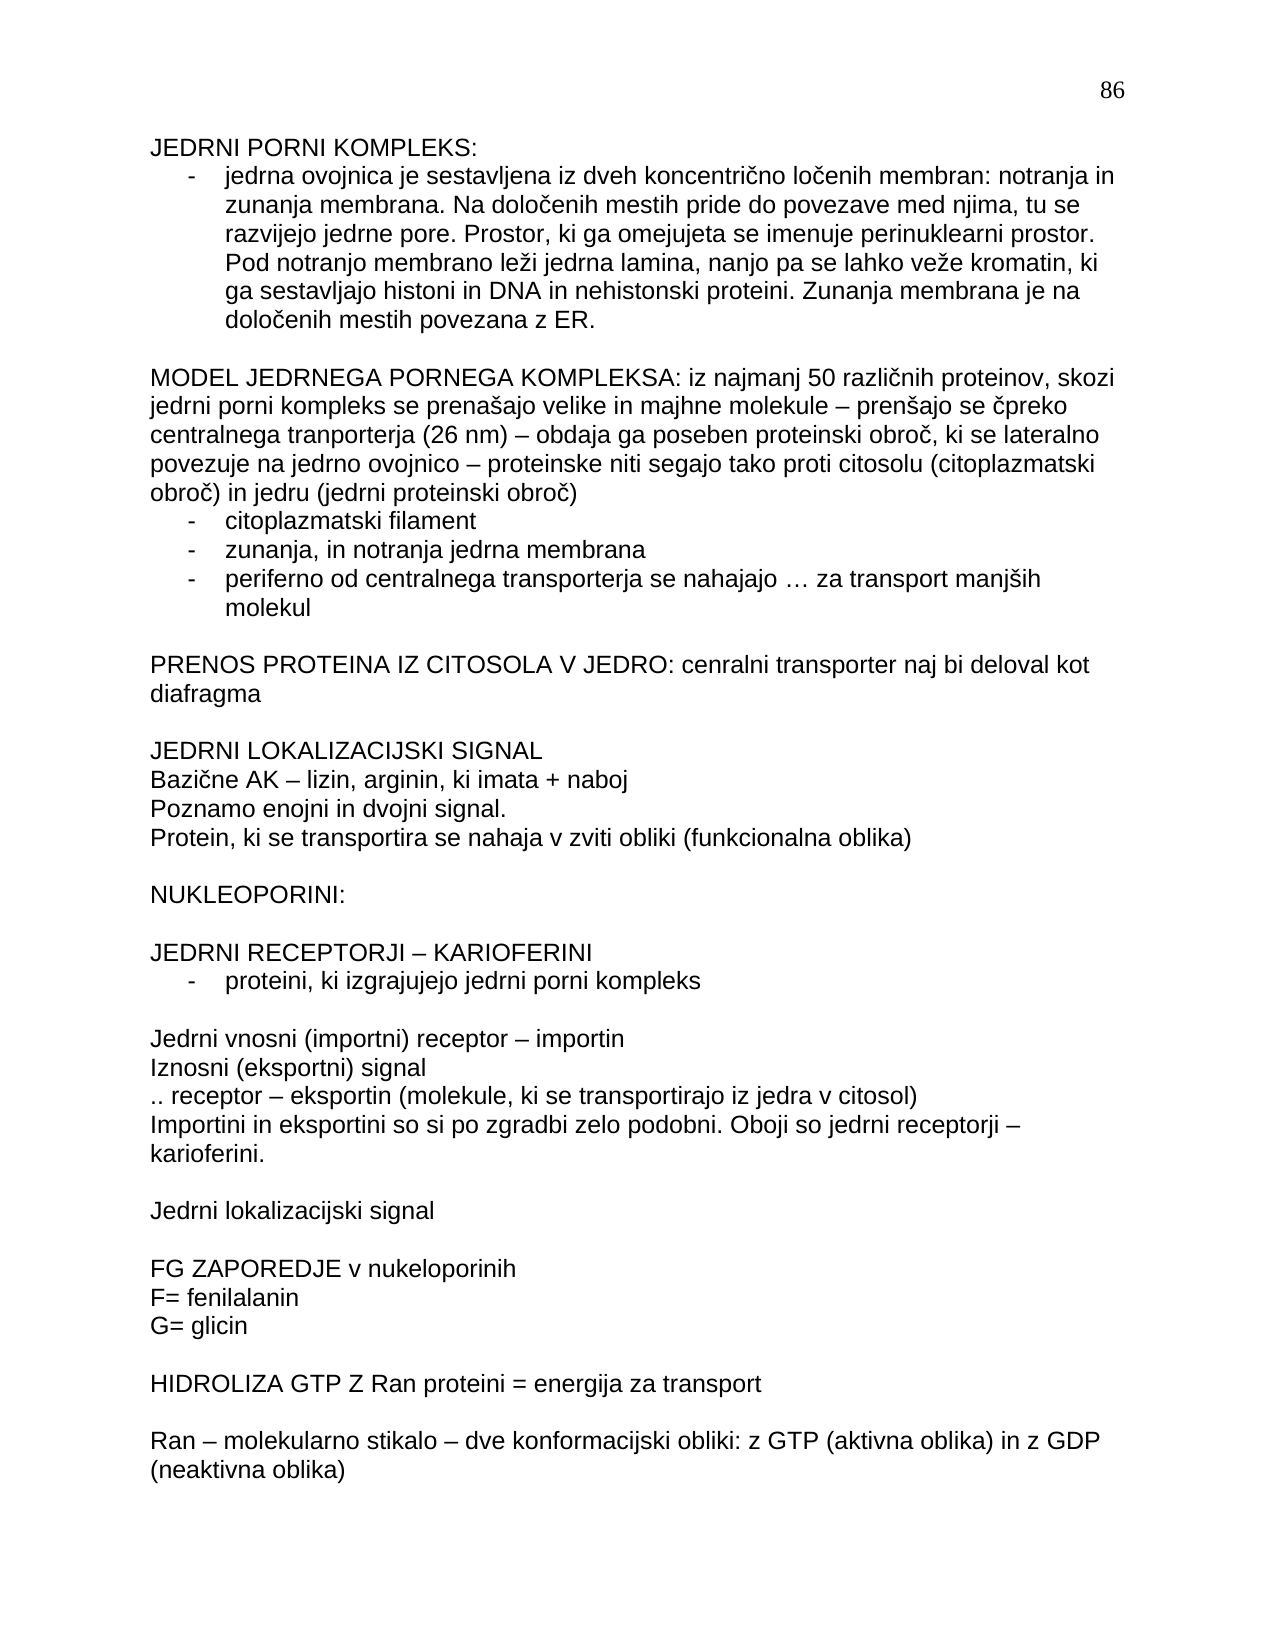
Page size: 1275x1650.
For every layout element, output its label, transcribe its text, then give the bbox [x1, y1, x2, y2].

text JEDRNI LOKALIZACIJSKI SIGNAL [150, 736, 1125, 765]
text Bazične AK – lizin, arginin, ki imata + naboj [150, 765, 1125, 794]
text Jedrni vnosni (importni) receptor – importin [150, 1024, 1125, 1053]
text FG ZAPOREDJE v nukeloporinih [150, 1254, 1125, 1283]
text G= glicin [150, 1311, 1125, 1340]
text NUKLEOPORINI: [150, 880, 1125, 909]
text Poznamo enojni in dvojni signal. [150, 794, 1125, 823]
text JEDRNI RECEPTORJI – KARIOFERINI [150, 938, 1125, 966]
list proteini, ki izgrajujejo jedrni porni kompleks [187, 966, 1125, 995]
list citoplazmatski filament [187, 506, 1125, 535]
text .. receptor – eksportin (molekule, ki se transportirajo iz jedra v citosol) [150, 1081, 1125, 1110]
text Importini in eksportini so si po zgradbi zelo podobni. Oboji so jedrni receptorji – karioferini. [150, 1110, 1125, 1168]
text JEDRNI PORNI KOMPLEKS: [150, 133, 1125, 161]
list periferno od centralnega transporterja se nahajajo … za transport manjših molekul [187, 564, 1125, 621]
text F= fenilalanin [150, 1283, 1125, 1311]
text Ran – molekularno stikalo – dve konformacijski obliki: z GTP (aktivna oblika) in z GDP (neaktivna oblika) [150, 1426, 1125, 1484]
text Jedrni lokalizacijski signal [150, 1196, 1125, 1225]
list jedrna ovojnica je sestavljena iz dveh koncentrično ločenih membran: notranja in zunanja membrana. Na določenih mestih pride do povezave med njima, tu se razvijejo jedrne pore. Prostor, ki ga omejujeta se imenuje perinuklearni prostor. Pod notranjo membrano leži jedrna lamina, nanjo pa se lahko veže kromatin, ki ga sestavljajo histoni in DNA in nehistonski proteini. Zunanja membrana je na določenih mestih povezana z ER. [187, 161, 1125, 334]
text Iznosni (eksportni) signal [150, 1053, 1125, 1081]
text Protein, ki se transportira se nahaja v zviti obliki (funkcionalna oblika) [150, 823, 1125, 851]
text PRENOS PROTEINA IZ CITOSOLA V JEDRO: cenralni transporter naj bi deloval kot diafragma [150, 650, 1125, 708]
text HIDROLIZA GTP Z Ran proteini = energija za transport [150, 1369, 1125, 1398]
text MODEL JEDRNEGA PORNEGA KOMPLEKSA: iz najmanj 50 različnih proteinov, skozi jedrni porni kompleks se prenašajo velike in majhne molekule – prenšajo se čpreko centralnega tranporterja (26 nm) – obdaja ga poseben proteinski obroč, ki se lateralno povezuje na jedrno ovojnico – proteinske niti segajo tako proti citosolu (citoplazmatski obroč) in jedru (jedrni proteinski obroč) [150, 363, 1125, 506]
list zunanja, in notranja jedrna membrana [187, 535, 1125, 564]
